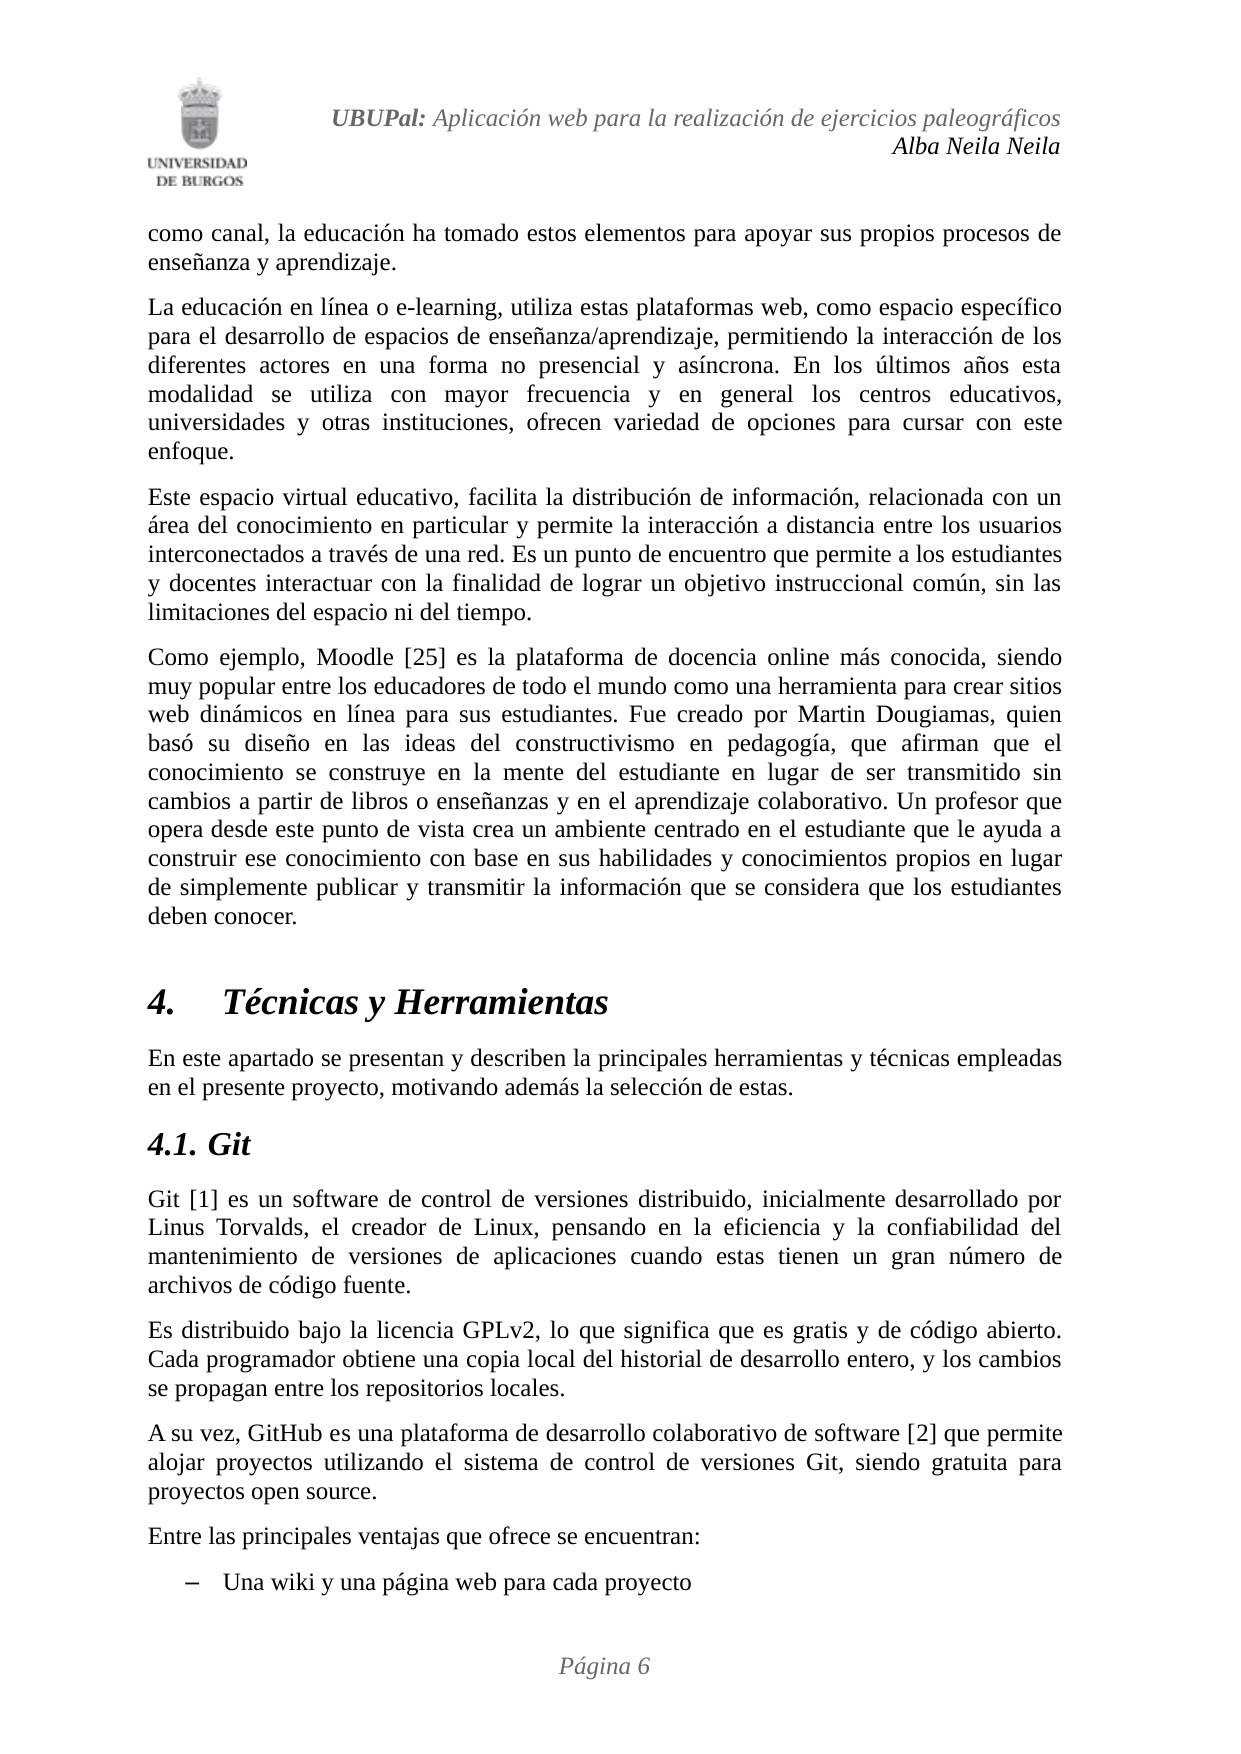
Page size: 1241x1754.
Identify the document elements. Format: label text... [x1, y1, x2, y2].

text Es distribuido bajo la licencia GPLv2, lo que significa que es gratis y de código abierto. Cada programador obtiene una copia local del historial de desarrollo entero, y los cambios se propagan entre los repositorios locales. [148, 1315, 1063, 1402]
text En este apartado se presentan y describen la principales herramientas y técnicas empleadas en el presente proyecto, motivando además la selección de estas. [148, 1043, 1063, 1101]
subtitle Técnicas y Herramientas [148, 980, 1063, 1023]
subtitle Git [148, 1125, 1063, 1163]
text como canal, la educación ha tomado estos elementos para apoyar sus propios procesos de enseñanza y aprendizaje. [148, 218, 1063, 276]
text La educación en línea o e-learning, utiliza estas plataformas web, como espacio específico para el desarrollo de espacios de enseñanza/aprendizaje, permitiendo la interacción de los diferentes actores en una forma no presencial y asíncrona. En los últimos años esta modalidad se utiliza con mayor frecuencia y en general los centros educativos, universidades y otras instituciones, ofrecen variedad de opciones para cursar con este enfoque. [148, 292, 1063, 465]
list Una wiki y una página web para cada proyecto [185, 1567, 1063, 1595]
text A su vez, GitHub es una plataforma de desarrollo colaborativo de software [2] que permite alojar proyectos utilizando el sistema de control de versiones Git, siendo gratuita para proyectos open source. [148, 1418, 1063, 1504]
picture [147, 77, 247, 186]
text Git [1] es un software de control de versiones distribuido, inicialmente desarrollado por Linus Torvalds, el creador de Linux, pensando en la eficiencia y la confiabilidad del mantenimiento de versiones de aplicaciones cuando estas tienen un gran número de archivos de código fuente. [148, 1184, 1063, 1299]
text Como ejemplo, Moodle [25] es la plataforma de docencia online más conocida, siendo muy popular entre los educadores de todo el mundo como una herramienta para crear sitios web dinámicos en línea para sus estudiantes. Fue creado por Martin Dougiamas, quien basó su diseño en las ideas del constructivismo en pedagogía, que afirman que el conocimiento se construye en la mente del estudiante en lugar de ser transmitido sin cambios a partir de libros o enseñanzas y en el aprendizaje colaborativo. Un profesor que opera desde este punto de vista crea un ambiente centrado en el estudiante que le ayuda a construir ese conocimiento con base en sus habilidades y conocimientos propios en lugar de simplemente publicar y transmitir la información que se considera que los estudiantes deben conocer. [148, 642, 1063, 929]
text Este espacio virtual educativo, facilita la distribución de información, relacionada con un área del conocimiento en particular y permite la interacción a distancia entre los usuarios interconectados a través de una red. Es un punto de encuentro que permite a los estudiantes y docentes interactuar con la finalidad de lograr un objetivo instruccional común, sin las limitaciones del espacio ni del tiempo. [148, 482, 1063, 625]
text Entre las principales ventajas que ofrece se encuentran: [148, 1521, 1063, 1550]
